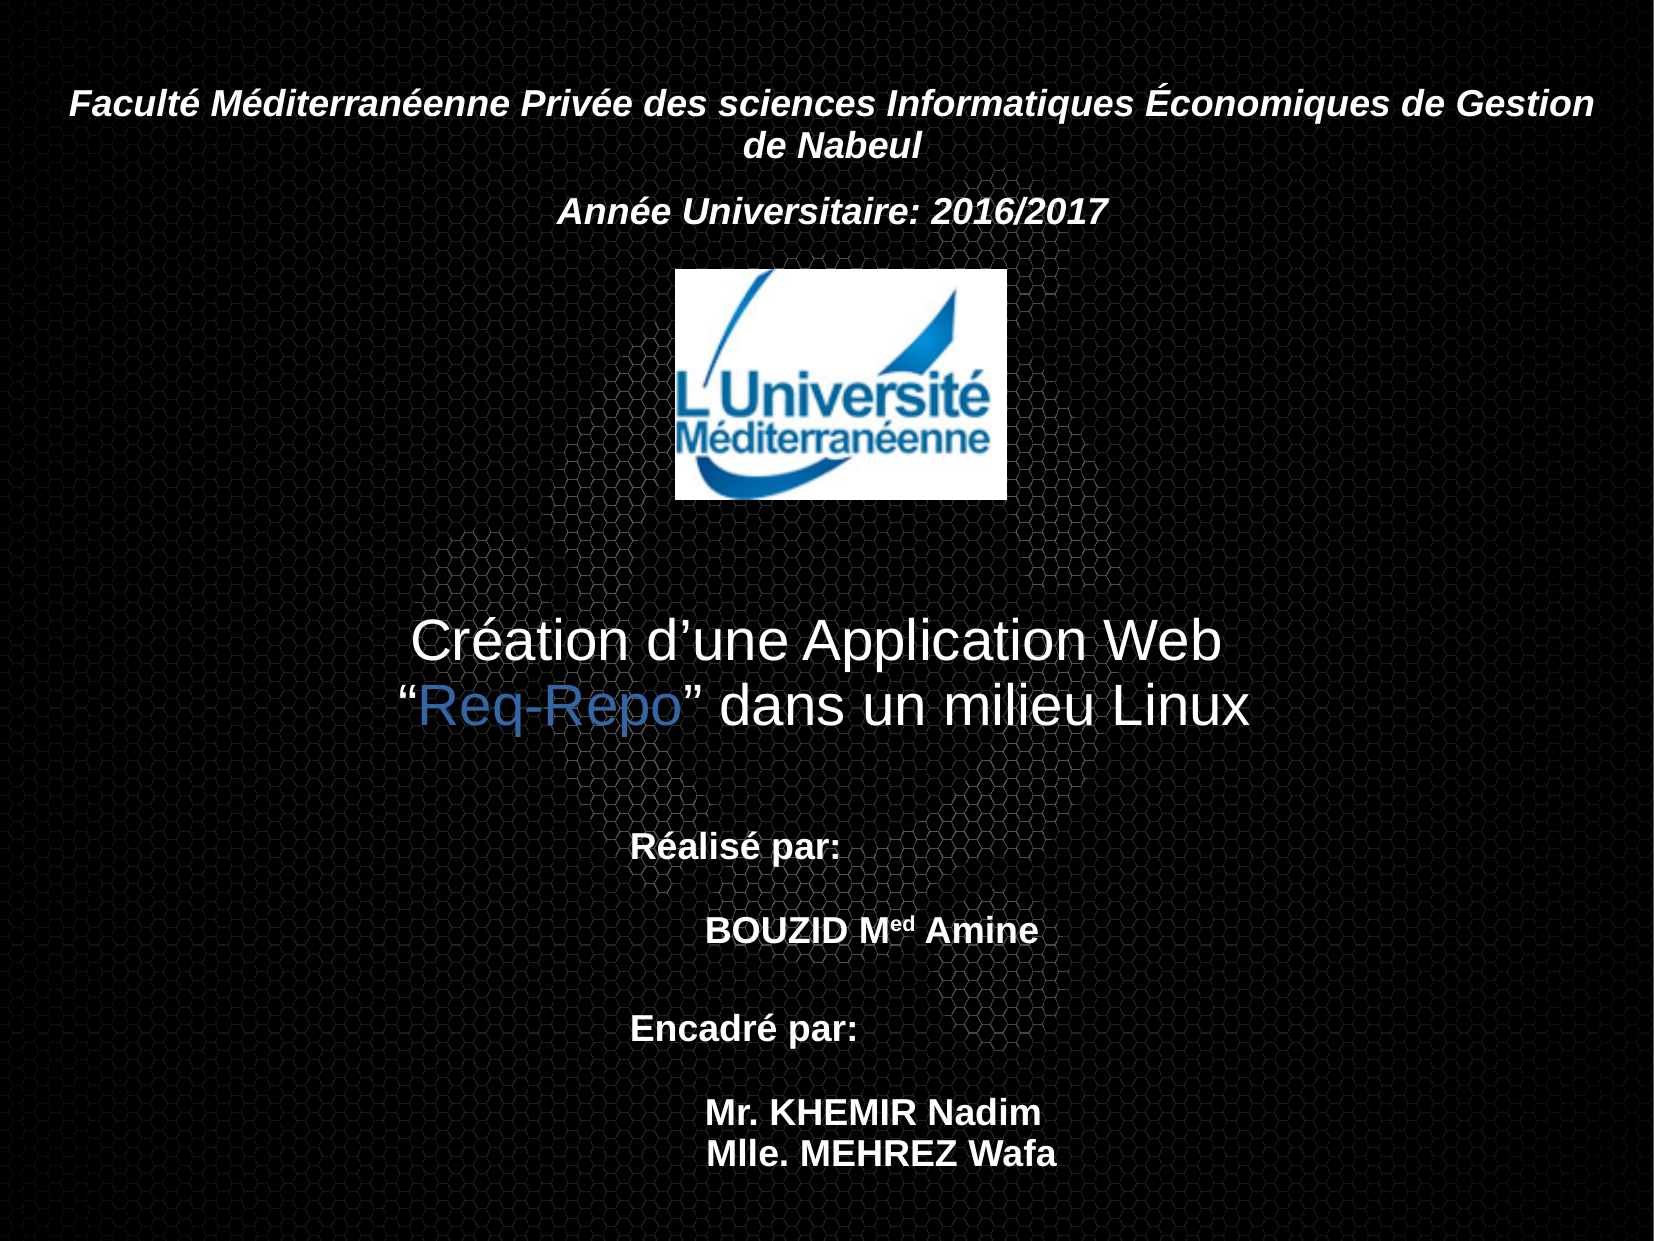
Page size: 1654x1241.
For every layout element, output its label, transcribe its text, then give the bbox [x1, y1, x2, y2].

title Création d’une Application Web “Req-Repo” dans un milieu Linux [105, 608, 1546, 744]
text_box Encadré par: Mr. KHEMIR Nadim Mlle. MEHREZ Wafa [615, 999, 1127, 1226]
text_box Réalisé par: BOUZID Med Amine [615, 818, 1081, 999]
text_box Année Universitaire: 2016/2017 [405, 183, 1261, 241]
picture [0, 0, 1654, 1241]
text_box Faculté Méditerranéenne Privée des sciences Informatiques Économiques de Gestion de Nabeul [30, 75, 1636, 174]
